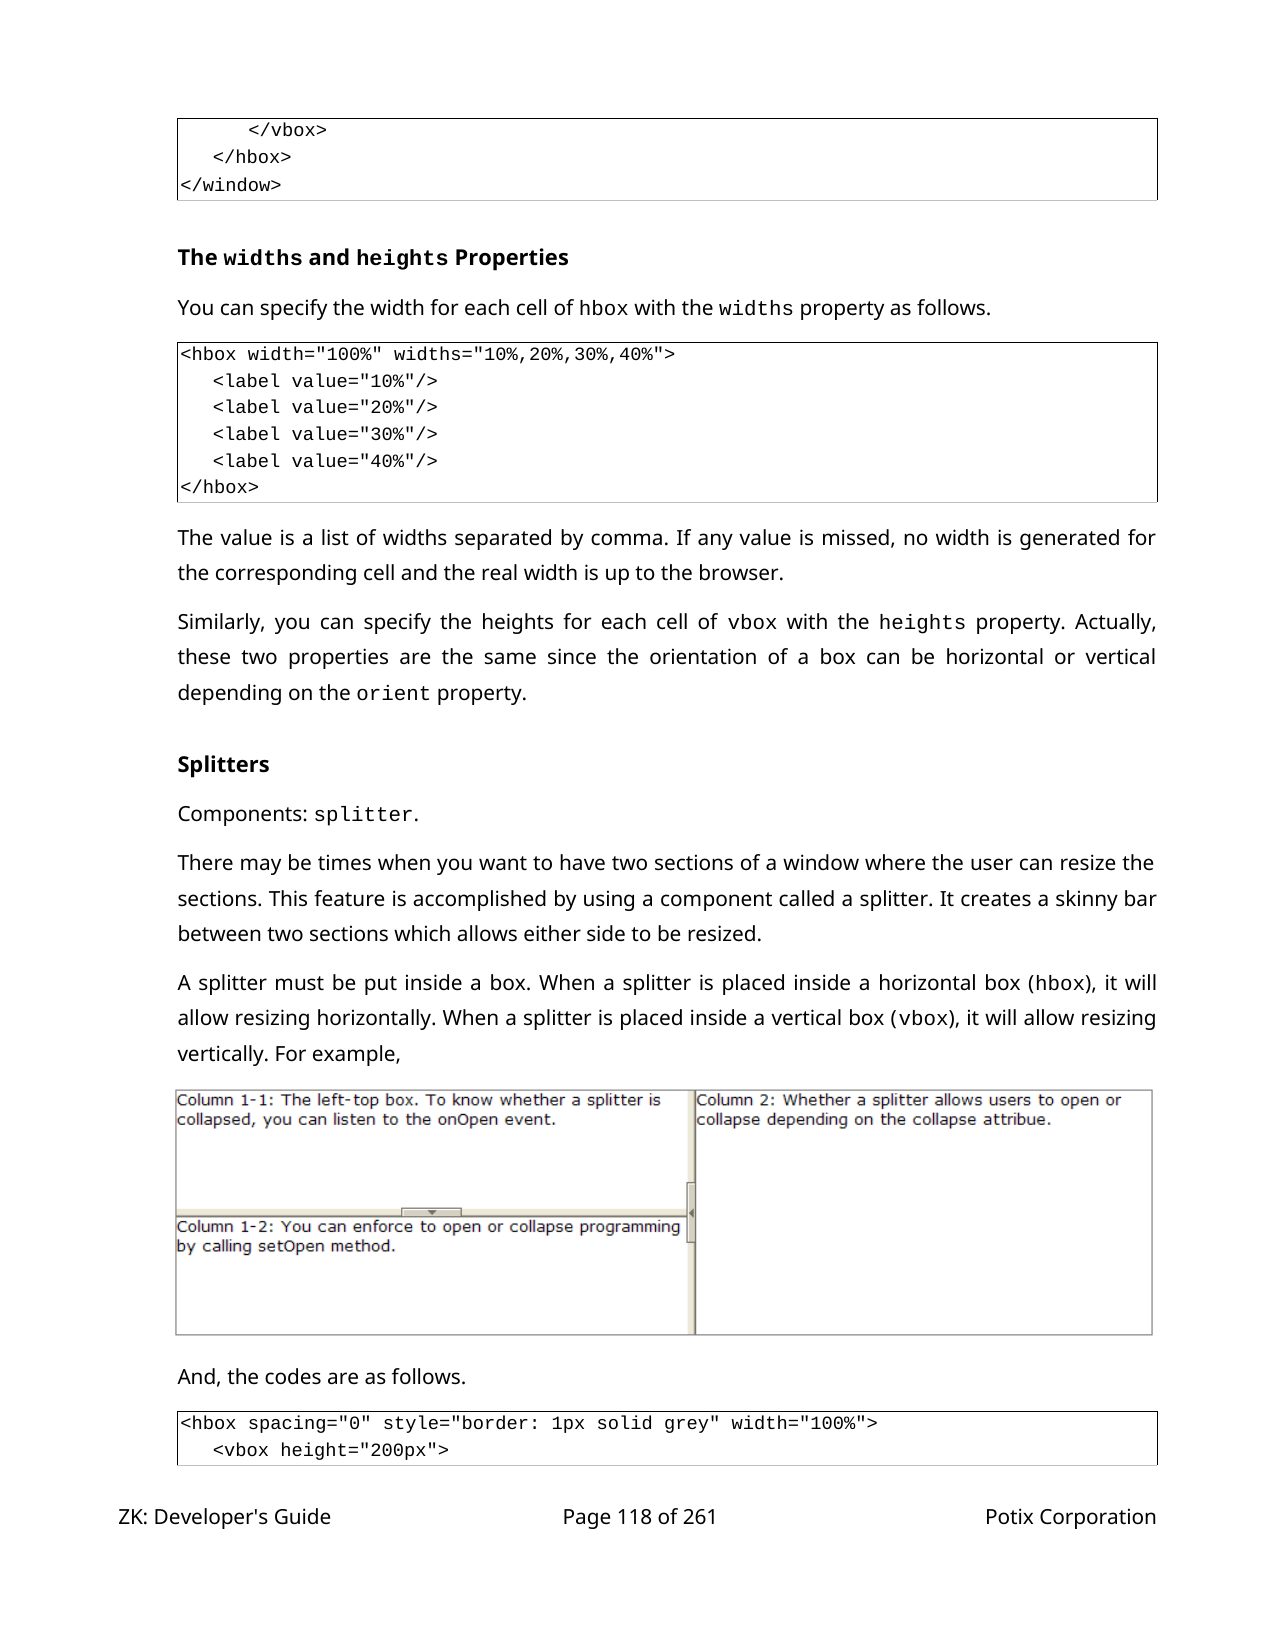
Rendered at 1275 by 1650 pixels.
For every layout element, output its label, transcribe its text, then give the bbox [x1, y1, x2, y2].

text </window> [178, 172, 1157, 200]
text Similarly, you can specify the heights for each cell of vbox with the heights property. Actually, these two properties are the same since the orientation of a box can be horizontal or vertical depending on the orient property. [177, 607, 1157, 706]
subtitle Splitters [177, 749, 1157, 779]
text A splitter must be put inside a box. When a splitter is placed inside a horizontal box (hbox), it will allow resizing horizontally. When a splitter is placed inside a vertical box (vbox), it will allow resizing vertically. For example, [177, 968, 1157, 1067]
text </vbox> [178, 119, 1157, 142]
picture [173, 1086, 1154, 1338]
text <hbox width="100%" widths="10%,20%,30%,40%"> <label value="10%"/> <label value="20%"/> <label value="30%"/> <label value="40%"/> </hbox> [178, 343, 1157, 502]
text The value is a list of widths separated by comma. If any value is missed, no width is generated for the corresponding cell and the real width is up to the browser. [177, 523, 1157, 586]
text </hbox> [178, 145, 1157, 169]
text You can specify the width for each cell of hbox with the widths property as follows. [177, 293, 1157, 322]
text There may be times when you want to have two sections of a window where the user can resize the sections. This feature is accomplished by using a component called a splitter. It creates a skinny bar between two sections which allows either side to be resized. [177, 848, 1157, 947]
text Components: splitter. [177, 799, 1157, 828]
text <vbox height="200px"> [178, 1438, 1157, 1465]
text And, the codes are as follows. [177, 1362, 1157, 1390]
text <hbox spacing="0" style="border: 1px solid grey" width="100%"> [178, 1412, 1157, 1435]
subtitle The widths and heights Properties [177, 242, 1157, 272]
